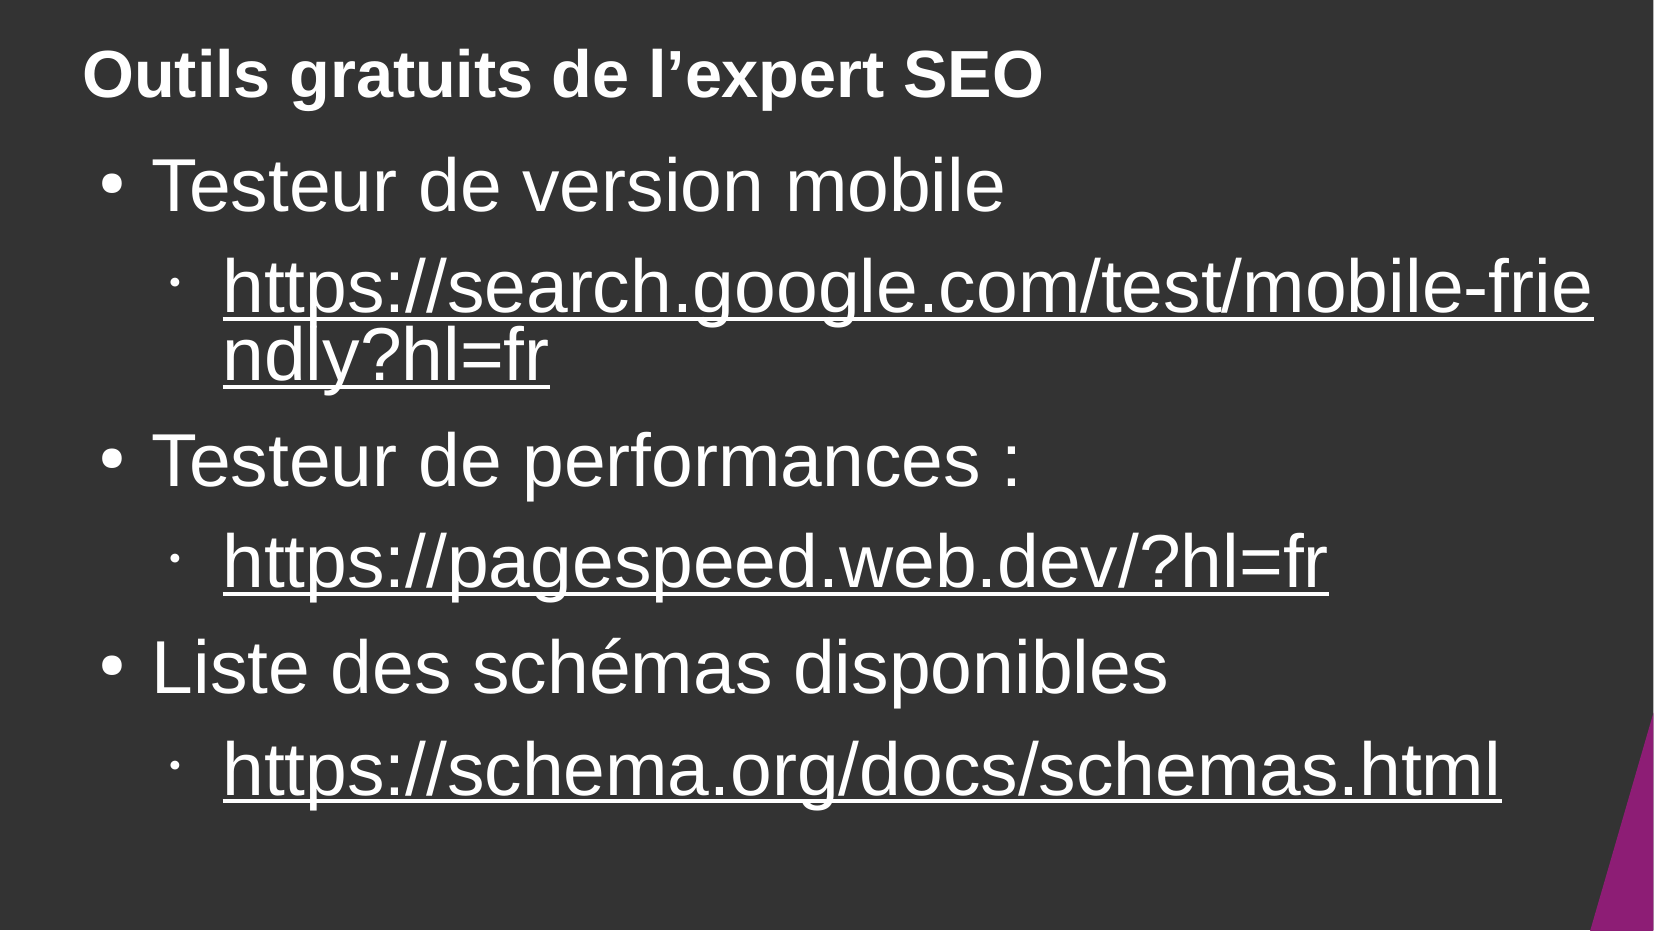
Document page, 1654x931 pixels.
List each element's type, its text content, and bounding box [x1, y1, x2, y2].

text_box [1590, 710, 1654, 931]
list Testeur de version mobile https://search.google.com/test/mobile-friendly?hl=fr Testeur de performances : https://pagespeed.web.dev/?hl=fr Liste des schémas disponibles https://schema.org/docs/schemas.html [80, 143, 1630, 804]
title Outils gratuits de l’expert SEO [82, 36, 1619, 130]
